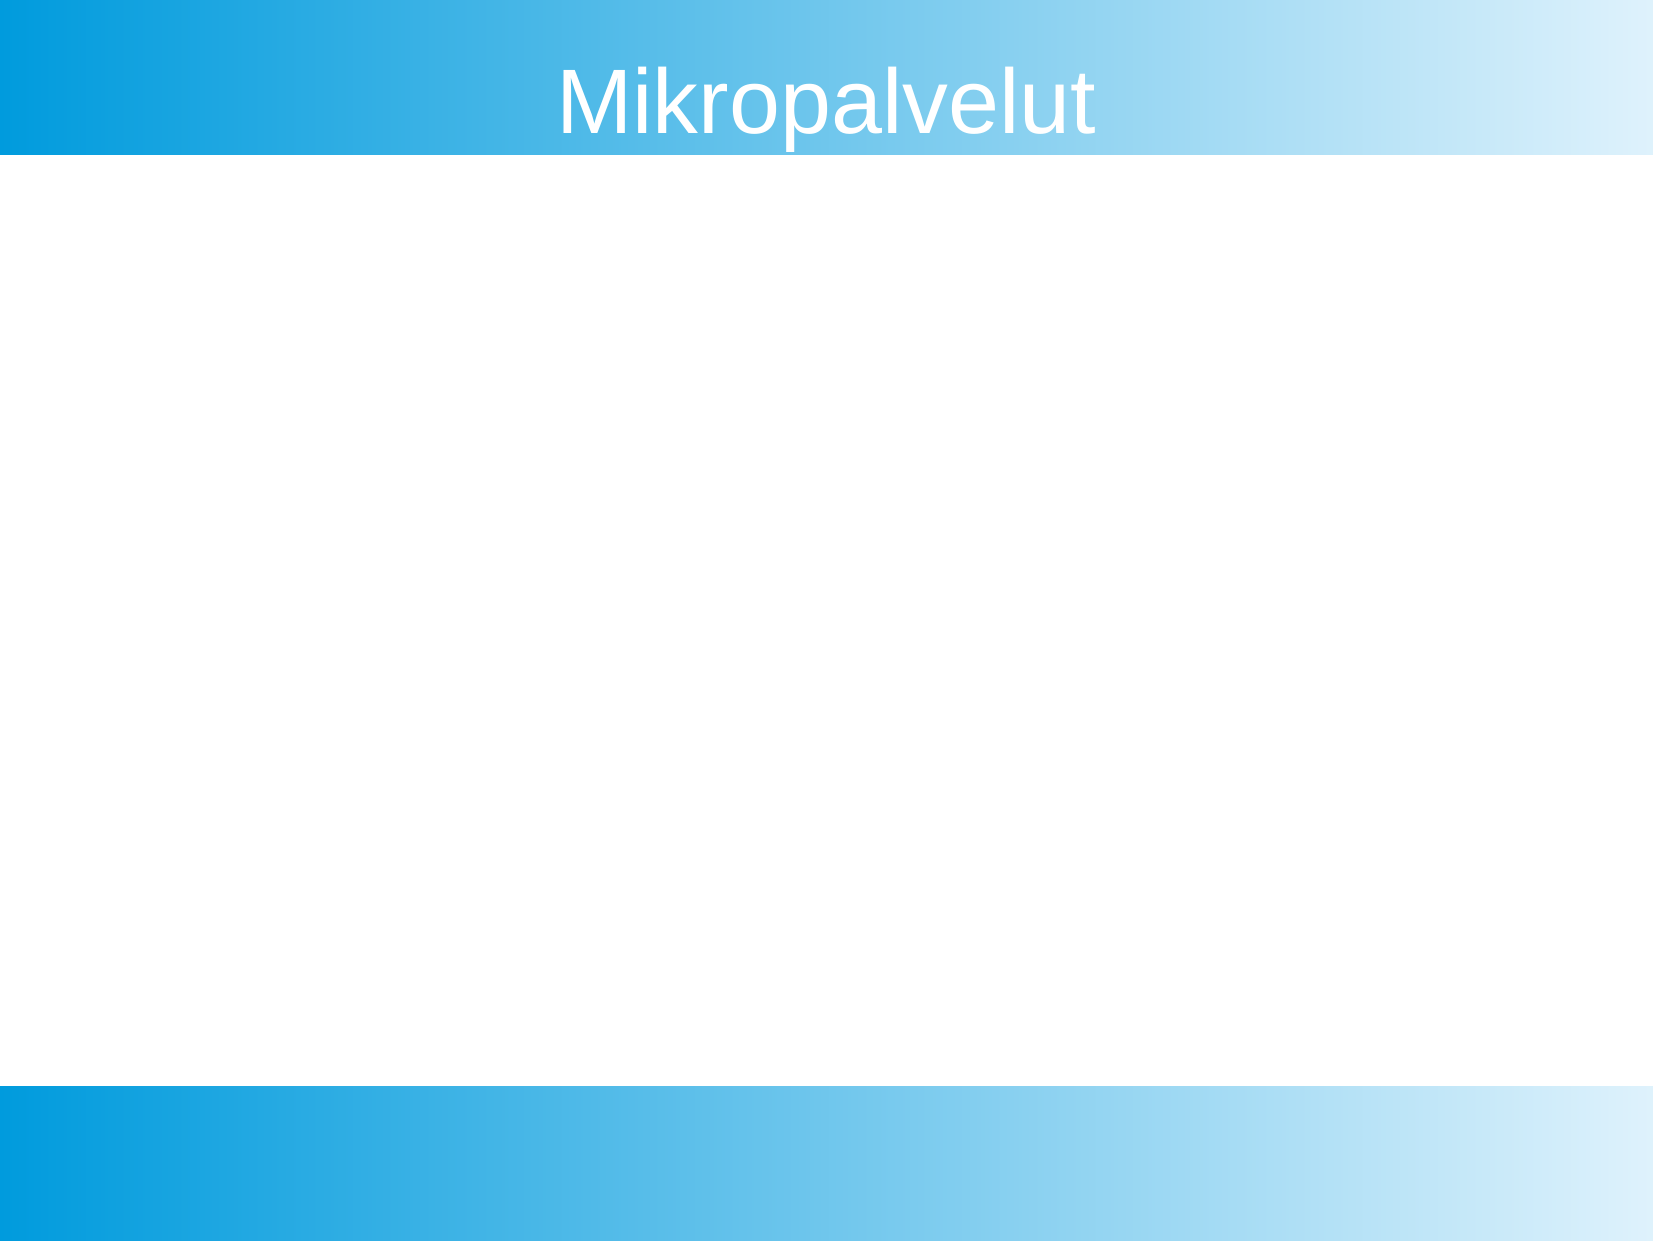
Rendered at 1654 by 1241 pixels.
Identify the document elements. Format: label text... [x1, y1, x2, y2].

title Mikropalvelut [82, 49, 1571, 155]
